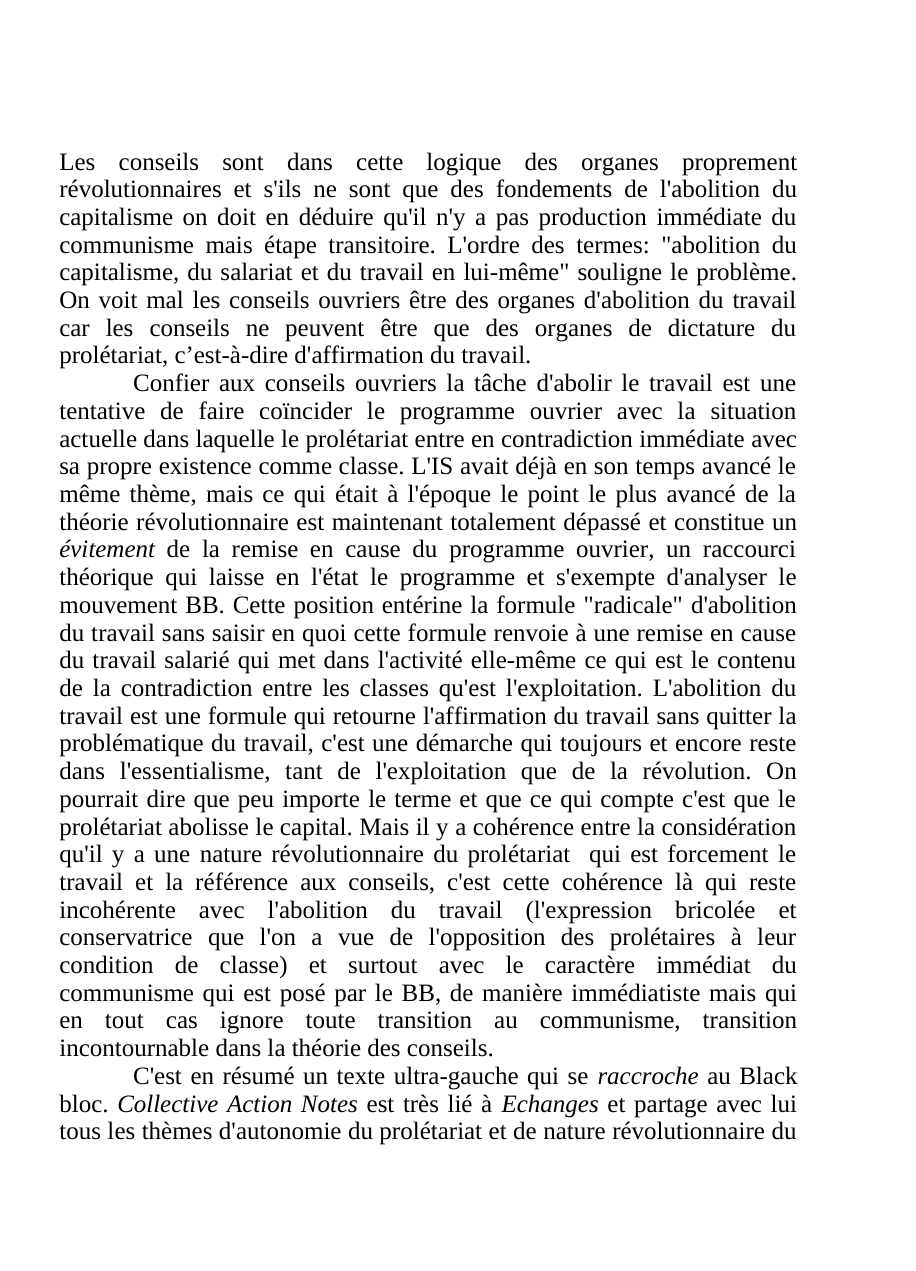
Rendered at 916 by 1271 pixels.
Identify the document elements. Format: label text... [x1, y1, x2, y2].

text C'est en résumé un texte ultra-gauche qui se raccroche au Black bloc. Collective Action Notes est très lié à Echanges et partage avec lui tous les thèmes d'autonomie du prolétariat et de nature révolutionnaire du [59, 1062, 797, 1145]
text Confier aux conseils ouvriers la tâche d'abolir le travail est une tentative de faire coïncider le programme ouvrier avec la situation actuelle dans laquelle le prolétariat entre en contradiction immédiate avec sa propre existence comme classe. L'IS avait déjà en son temps avancé le même thème, mais ce qui était à l'époque le point le plus avancé de la théorie révolutionnaire est maintenant totalement dépassé et constitue un évitement de la remise en cause du programme ouvrier, un raccourci théorique qui laisse en l'état le programme et s'exempte d'analyser le mouvement BB. Cette position entérine la formule "radicale" d'abolition du travail sans saisir en quoi cette formule renvoie à une remise en cause du travail salarié qui met dans l'activité elle-même ce qui est le contenu de la contradiction entre les classes qu'est l'exploitation. L'abolition du travail est une formule qui retourne l'affirmation du travail sans quitter la problématique du travail, c'est une démarche qui toujours et encore reste dans l'essentialisme, tant de l'exploitation que de la révolution. On pourrait dire que peu importe le terme et que ce qui compte c'est que le prolétariat abolisse le capital. Mais il y a cohérence entre la considération qu'il y a une nature révolutionnaire du prolétariat qui est forcement le travail et la référence aux conseils, c'est cette cohérence là qui reste incohérente avec l'abolition du travail (l'expression bricolée et conservatrice que l'on a vue de l'opposition des prolétaires à leur condition de classe) et surtout avec le caractère immédiat du communisme qui est posé par le BB, de manière immédiatiste mais qui en tout cas ignore toute transition au communisme, transition incontournable dans la théorie des conseils. [59, 369, 797, 1062]
text Les conseils sont dans cette logique des organes proprement révolutionnaires et s'ils ne sont que des fondements de l'abolition du capitalisme on doit en déduire qu'il n'y a pas production immédiate du communisme mais étape transitoire. L'ordre des termes: "abolition du capitalisme, du salariat et du travail en lui-même" souligne le problème. On voit mal les conseils ouvriers être des organes d'abolition du travail car les conseils ne peuvent être que des organes de dictature du prolétariat, c’est-à-dire d'affirmation du travail. [59, 148, 797, 369]
